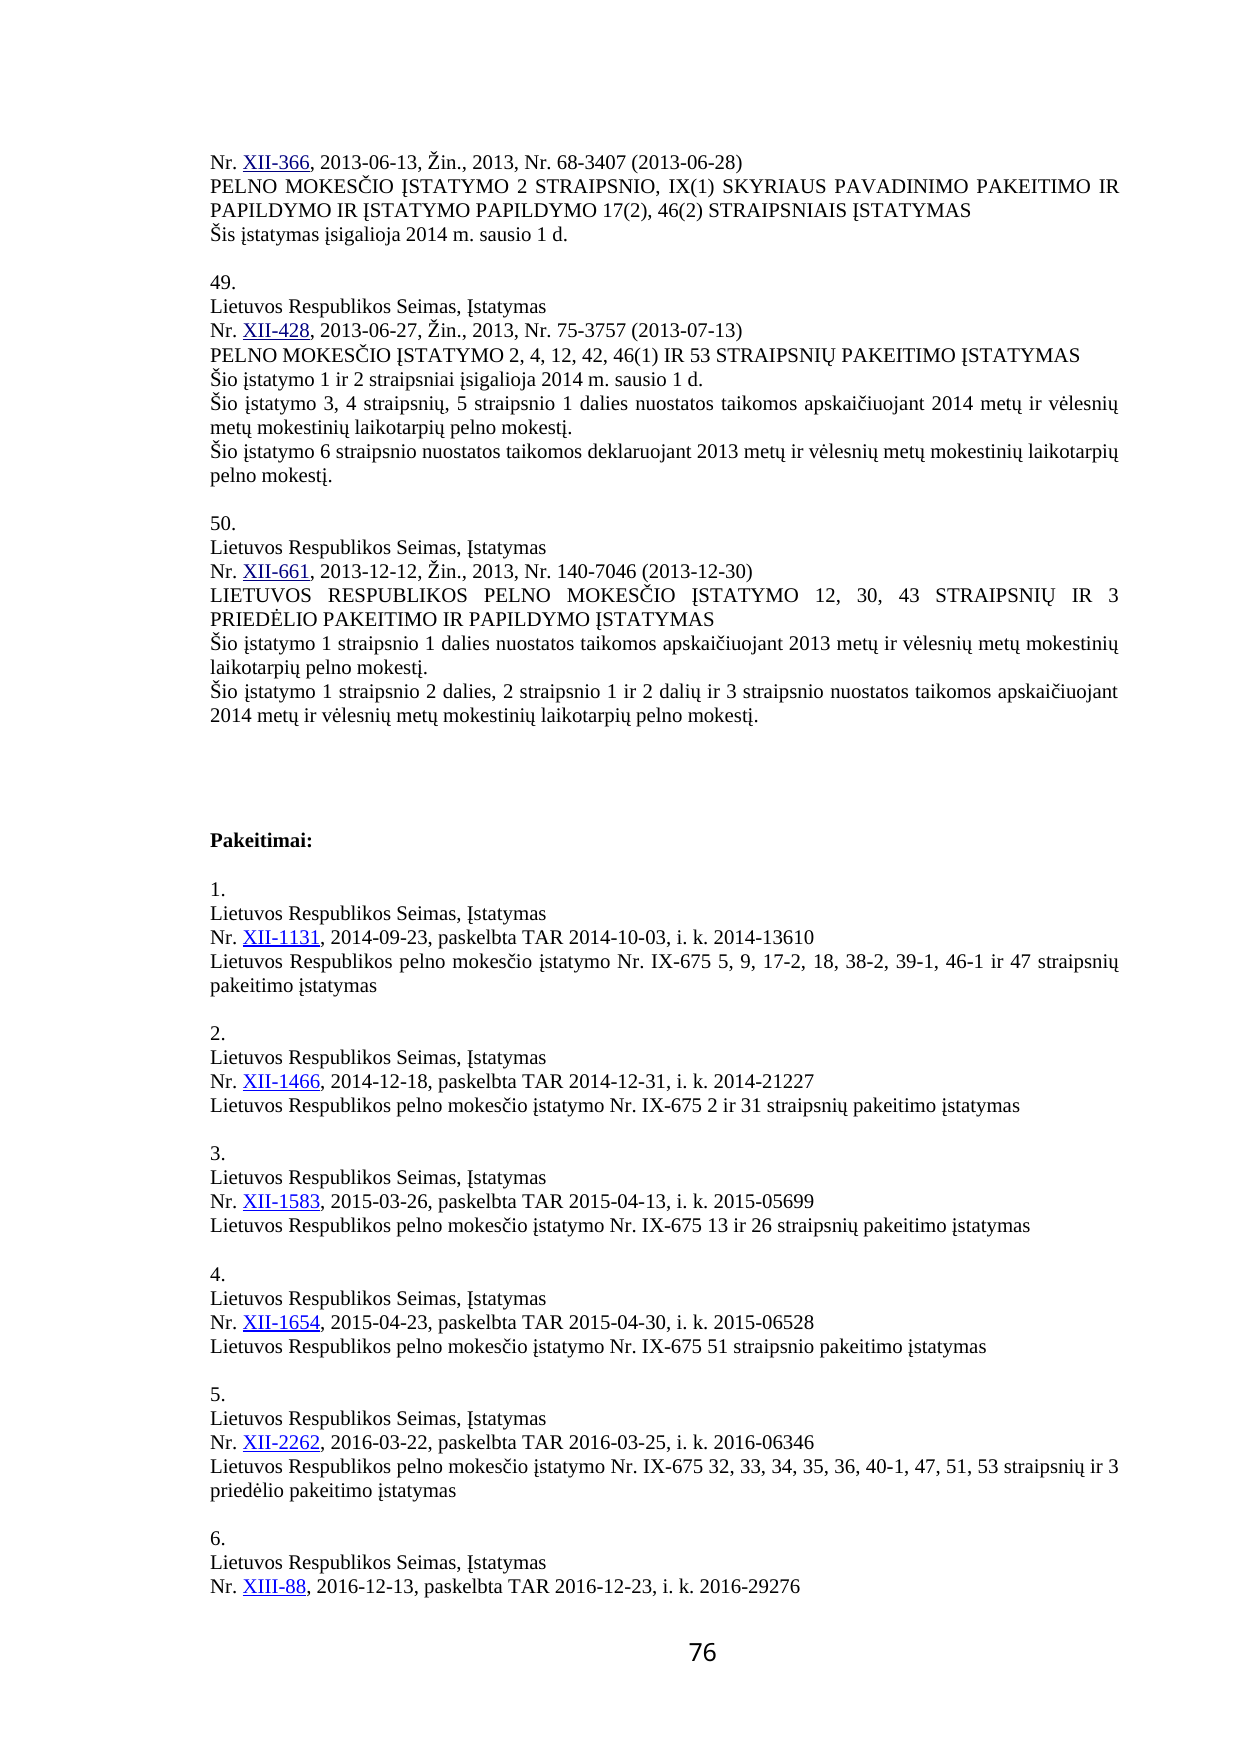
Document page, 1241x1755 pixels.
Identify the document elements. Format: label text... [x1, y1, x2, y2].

text Pakeitimai: [210, 828, 1120, 852]
text Lietuvos Respublikos Seimas, Įstatymas [210, 535, 1120, 559]
text Lietuvos Respublikos Seimas, Įstatymas [210, 1286, 1120, 1310]
text 4. [210, 1262, 1120, 1286]
text Nr. XII-1131, 2014-09-23, paskelbta TAR 2014-10-03, i. k. 2014-13610 [210, 925, 1120, 949]
text Lietuvos Respublikos Seimas, Įstatymas [210, 1550, 1120, 1574]
text Lietuvos Respublikos Seimas, Įstatymas [210, 901, 1120, 925]
text Lietuvos Respublikos Seimas, Įstatymas [210, 1406, 1120, 1430]
text 3. [210, 1141, 1120, 1165]
text Nr. XII-366, 2013-06-13, Žin., 2013, Nr. 68-3407 (2013-06-28) [210, 150, 1120, 174]
text Nr. XII-1466, 2014-12-18, paskelbta TAR 2014-12-31, i. k. 2014-21227 [210, 1069, 1120, 1093]
text Lietuvos Respublikos Seimas, Įstatymas [210, 1165, 1120, 1189]
text Lietuvos Respublikos Seimas, Įstatymas [210, 1045, 1120, 1069]
text Lietuvos Respublikos pelno mokesčio įstatymo Nr. IX-675 32, 33, 34, 35, 36, 40-1, 47, 51, 53 straipsnių ir 3 priedėlio pakeitimo įstatymas [210, 1454, 1120, 1502]
text 1. [210, 877, 1120, 901]
text Lietuvos Respublikos Seimas, Įstatymas [210, 294, 1120, 318]
text Šis įstatymas įsigalioja 2014 m. sausio 1 d. [210, 222, 1120, 246]
text Lietuvos Respublikos pelno mokesčio įstatymo Nr. IX-675 2 ir 31 straipsnių pakeitimo įstatymas [210, 1093, 1120, 1117]
text 5. [210, 1382, 1120, 1406]
text 50. [210, 511, 1120, 535]
text Šio įstatymo 3, 4 straipsnių, 5 straipsnio 1 dalies nuostatos taikomos apskaičiuojant 2014 metų ir vėlesnių metų mokestinių laikotarpių pelno mokestį. [210, 391, 1120, 439]
text Lietuvos Respublikos pelno mokesčio įstatymo Nr. IX-675 13 ir 26 straipsnių pakeitimo įstatymas [210, 1213, 1120, 1237]
text Lietuvos Respublikos pelno mokesčio įstatymo Nr. IX-675 5, 9, 17-2, 18, 38-2, 39-1, 46-1 ir 47 straipsnių pakeitimo įstatymas [210, 949, 1120, 997]
text Nr. XIII-88, 2016-12-13, paskelbta TAR 2016-12-23, i. k. 2016-29276 [210, 1574, 1120, 1598]
text Nr. XII-1583, 2015-03-26, paskelbta TAR 2015-04-13, i. k. 2015-05699 [210, 1189, 1120, 1213]
text 49. [210, 270, 1120, 294]
text Nr. XII-2262, 2016-03-22, paskelbta TAR 2016-03-25, i. k. 2016-06346 [210, 1430, 1120, 1454]
text Nr. XII-661, 2013-12-12, Žin., 2013, Nr. 140-7046 (2013-12-30) [210, 559, 1120, 583]
text 2. [210, 1021, 1120, 1045]
text LIETUVOS RESPUBLIKOS PELNO MOKESČIO ĮSTATYMO 12, 30, 43 STRAIPSNIŲ IR 3 PRIEDĖLIO PAKEITIMO IR PAPILDYMO ĮSTATYMAS [210, 583, 1120, 631]
text Šio įstatymo 1 ir 2 straipsniai įsigalioja 2014 m. sausio 1 d. [210, 367, 1120, 391]
text 6. [210, 1526, 1120, 1550]
text PELNO MOKESČIO ĮSTATYMO 2 STRAIPSNIO, IX(1) SKYRIAUS PAVADINIMO PAKEITIMO IR PAPILDYMO IR ĮSTATYMO PAPILDYMO 17(2), 46(2) STRAIPSNIAIS ĮSTATYMAS [210, 174, 1120, 222]
text Lietuvos Respublikos pelno mokesčio įstatymo Nr. IX-675 51 straipsnio pakeitimo įstatymas [210, 1334, 1120, 1358]
text Nr. XII-1654, 2015-04-23, paskelbta TAR 2015-04-30, i. k. 2015-06528 [210, 1310, 1120, 1334]
text Nr. XII-428, 2013-06-27, Žin., 2013, Nr. 75-3757 (2013-07-13) [210, 318, 1120, 342]
text Šio įstatymo 1 straipsnio 1 dalies nuostatos taikomos apskaičiuojant 2013 metų ir vėlesnių metų mokestinių laikotarpių pelno mokestį. [210, 631, 1120, 679]
text PELNO MOKESČIO ĮSTATYMO 2, 4, 12, 42, 46(1) IR 53 STRAIPSNIŲ PAKEITIMO ĮSTATYMAS [210, 342, 1120, 367]
text Šio įstatymo 1 straipsnio 2 dalies, 2 straipsnio 1 ir 2 dalių ir 3 straipsnio nuostatos taikomos apskaičiuojant 2014 metų ir vėlesnių metų mokestinių laikotarpių pelno mokestį. [210, 679, 1120, 727]
text Šio įstatymo 6 straipsnio nuostatos taikomos deklaruojant 2013 metų ir vėlesnių metų mokestinių laikotarpių pelno mokestį. [210, 439, 1120, 487]
